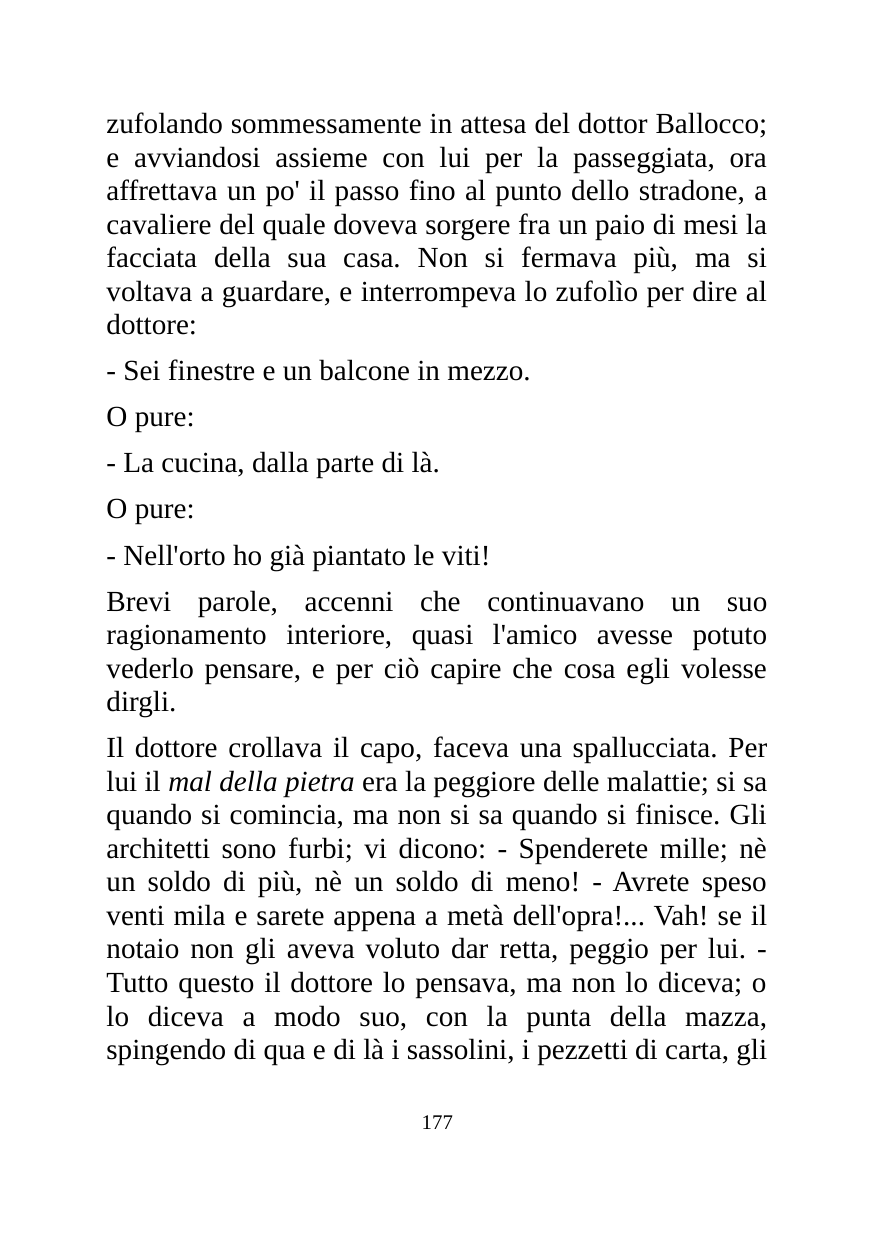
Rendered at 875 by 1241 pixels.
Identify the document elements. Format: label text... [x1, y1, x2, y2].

text - Nell'orto ho già piantato le viti! [106, 538, 768, 571]
text - La cucina, dalla parte di là. [106, 446, 768, 479]
text zufolando sommessamente in attesa del dottor Ballocco; e avviandosi assieme con lui per la passeggiata, ora affrettava un po' il passo fino al punto dello stradone, a cavaliere del quale doveva sorgere fra un paio di mesi la facciata della sua casa. Non si fermava più, ma si voltava a guardare, e interrompeva lo zufolìo per dire al dottore: [106, 106, 768, 341]
text - Sei finestre e un balcone in mezzo. [106, 353, 768, 387]
text O pure: [106, 492, 768, 525]
text O pure: [106, 399, 768, 433]
text Brevi parole, accenni che continuavano un suo ragionamento interiore, quasi l'amico avesse potuto vederlo pensare, e per ciò capire che cosa egli volesse dirgli. [106, 584, 768, 718]
text Il dottore crollava il capo, faceva una spallucciata. Per lui il mal della pietra era la peggiore delle malattie; si sa quando si comincia, ma non si sa quando si finisce. Gli architetti sono furbi; vi dicono: - Spenderete mille; nè un soldo di più, nè un soldo di meno! - Avrete speso venti mila e sarete appena a metà dell'opra!... Vah! se il notaio non gli aveva voluto dar retta, peggio per lui. - Tutto questo il dottore lo pensava, ma non lo diceva; o lo diceva a modo suo, con la punta della mazza, spingendo di qua e di là i sassolini, i pezzetti di carta, gli [106, 730, 768, 1066]
